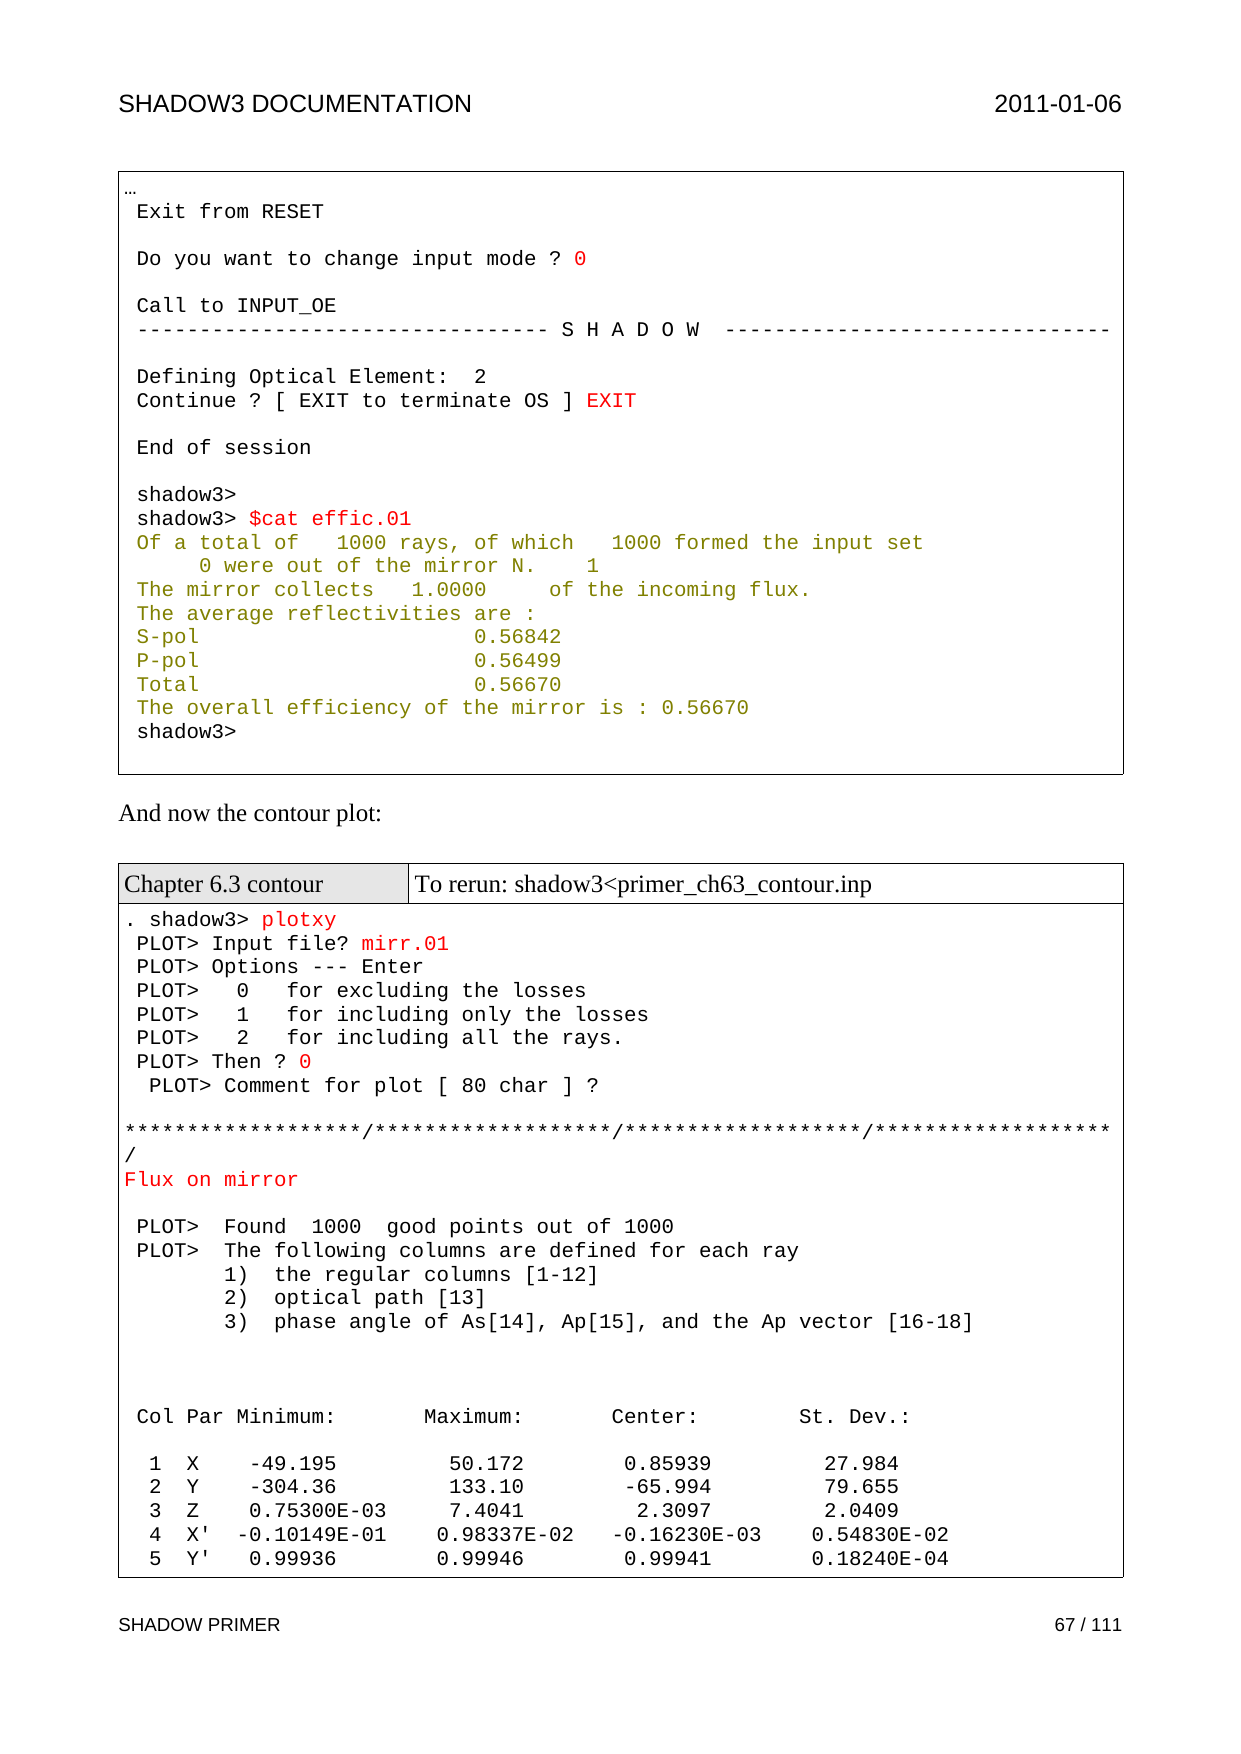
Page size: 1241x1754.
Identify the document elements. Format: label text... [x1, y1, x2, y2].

text And now the contour plot: [118, 798, 1122, 826]
table_header Chapter 6.3 contour [119, 864, 408, 903]
table_header To rerun: shadow3<primer_ch63_contour.inp [409, 864, 1123, 903]
table_cell . shadow3> plotxy PLOT> Input file? mirr.01 PLOT> Options --- Enter PLOT> 0 for excluding the losses PLOT> 1 for including only the losses PLOT> 2 for including all the rays. PLOT> Then ? 0 PLOT> Comment for plot [ 80 char ] ? *******************/*******************/*******************/*******************/ Flux on mirror PLOT> Found 1000 good points out of 1000 PLOT> The following columns are defined for each ray 1) the regular columns [1-12] 2) optical path [13] 3) phase angle of As[14], Ap[15], and the Ap vector [16-18] Col Par Minimum: Maximum: Center: St. Dev.: 1 X -49.195 50.172 0.85939 27.984 2 Y -304.36 133.10 -65.994 79.655 3 Z 0.75300E-03 7.4041 2.3097 2.0409 4 X' -0.10149E-01 0.98337E-02 -0.16230E-03 0.54830E-02 5 Y' 0.99936 0.99946 0.99941 0.18240E-04 [119, 904, 1123, 1577]
table_cell … Exit from RESET Do you want to change input mode ? 0 Call to INPUT_OE --------------------------------- S H A D O W ------------------------------- Defining Optical Element: 2 Continue ? [ EXIT to terminate OS ] EXIT End of session shadow3> shadow3> $cat effic.01 Of a total of 1000 rays, of which 1000 formed the input set 0 were out of the mirror N. 1 The mirror collects 1.0000 of the incoming flux. The average reflectivities are : S-pol 0.56842 P-pol 0.56499 Total 0.56670 The overall efficiency of the mirror is : 0.56670 shadow3> [119, 172, 1123, 774]
